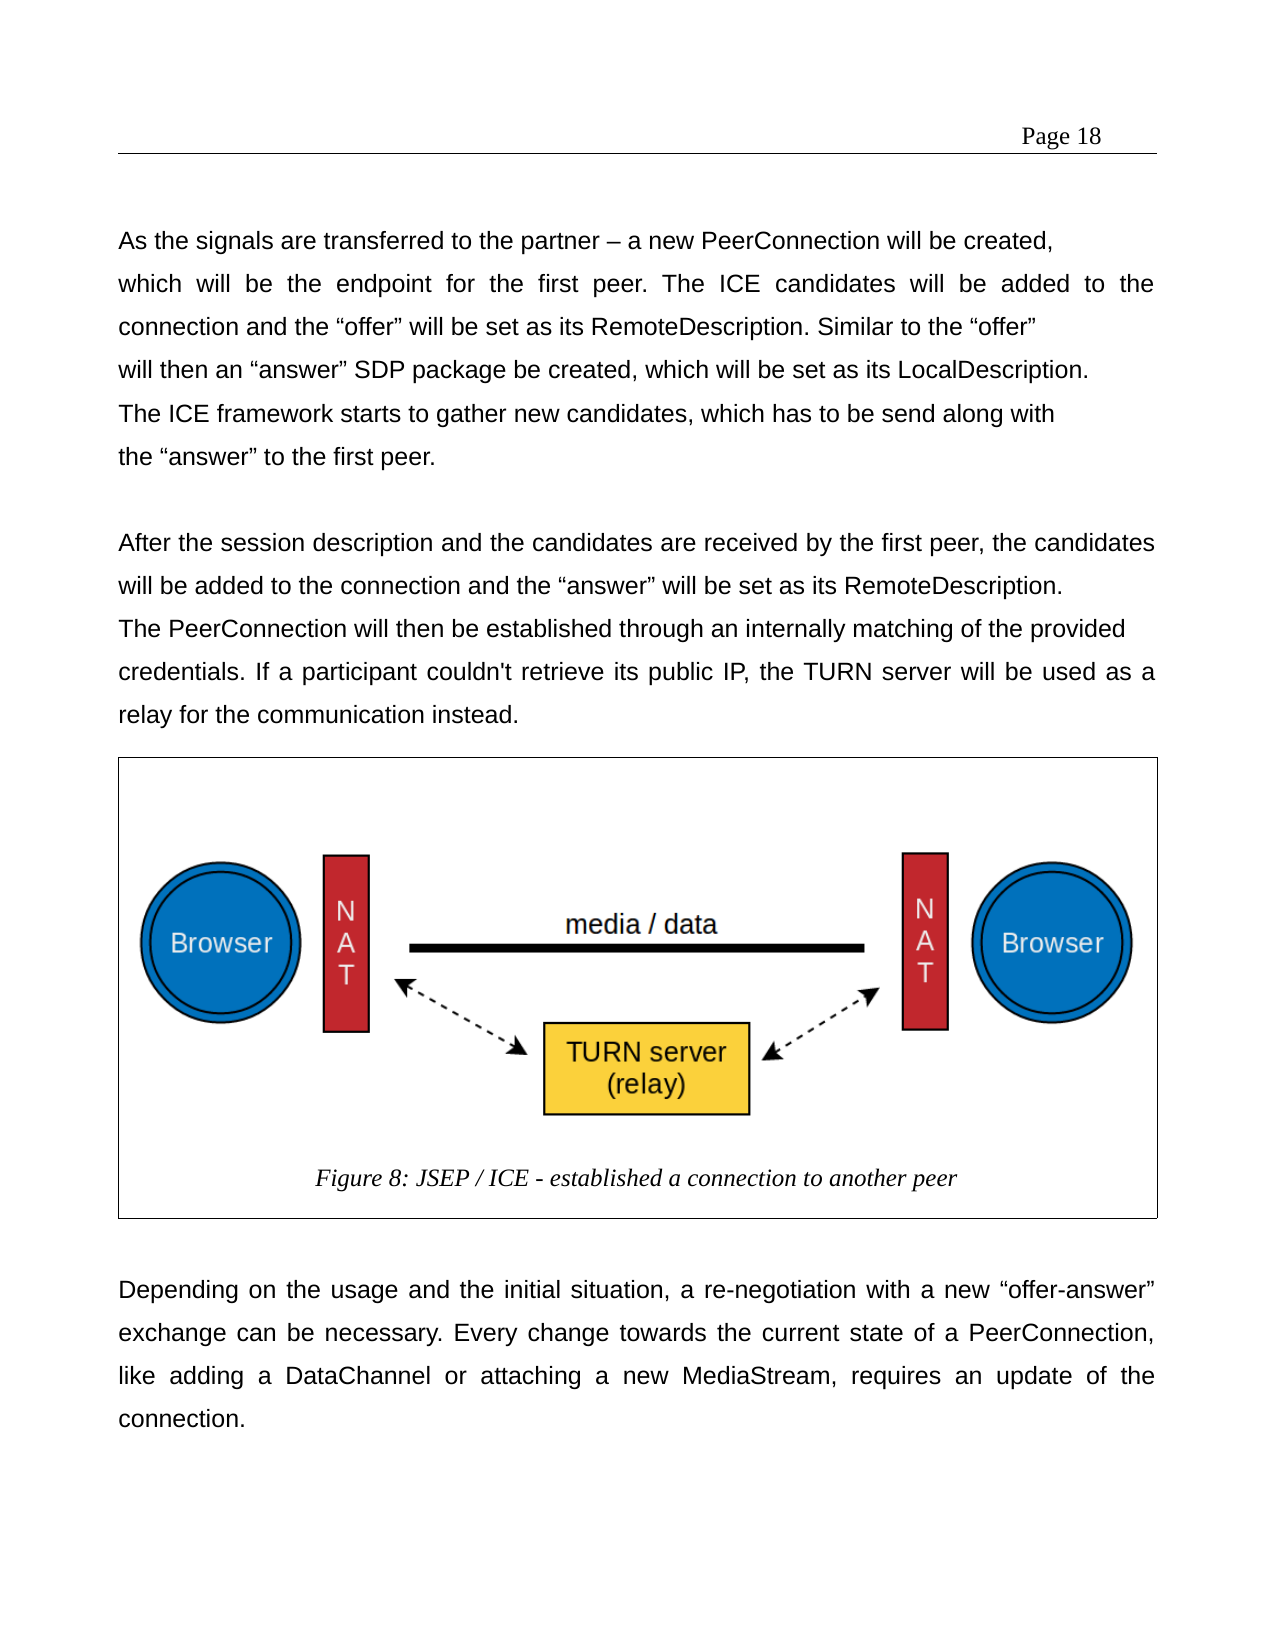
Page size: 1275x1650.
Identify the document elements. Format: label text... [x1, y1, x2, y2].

text will then an “answer” SDP package be created, which will be set as its LocalDescription. [118, 356, 1157, 384]
text The PeerConnection will then be established through an internally matching of the provided [118, 614, 1157, 643]
text As the signals are transferred to the partner – a new PeerConnection will be created, [118, 226, 1157, 255]
picture [121, 773, 1154, 1164]
text the “answer” to the first peer. [118, 442, 1157, 471]
text Depending on the usage and the initial situation, a re-negotiation with a new “offer-answer” exchange can be necessary. Every change towards the current state of a PeerConnection, like adding a DataChannel or attaching a new MediaStream, requires an update of the connection. [118, 1275, 1157, 1433]
text credentials. If a participant couldn't retrieve its public IP, the TURN server will be used as a relay for the communication instead. [118, 657, 1157, 729]
text The ICE framework starts to gather new candidates, which has to be send along with [118, 399, 1157, 427]
text Figure 8: JSEP / ICE - established a connection to another peer [121, 1164, 1154, 1192]
text After the session description and the candidates are received by the first peer, the candidates will be added to the connection and the “answer” will be set as its RemoteDescription. [118, 528, 1157, 600]
text which will be the endpoint for the first peer. The ICE candidates will be added to the connection and the “offer” will be set as its RemoteDescription. Similar to the “offer” [118, 269, 1157, 341]
